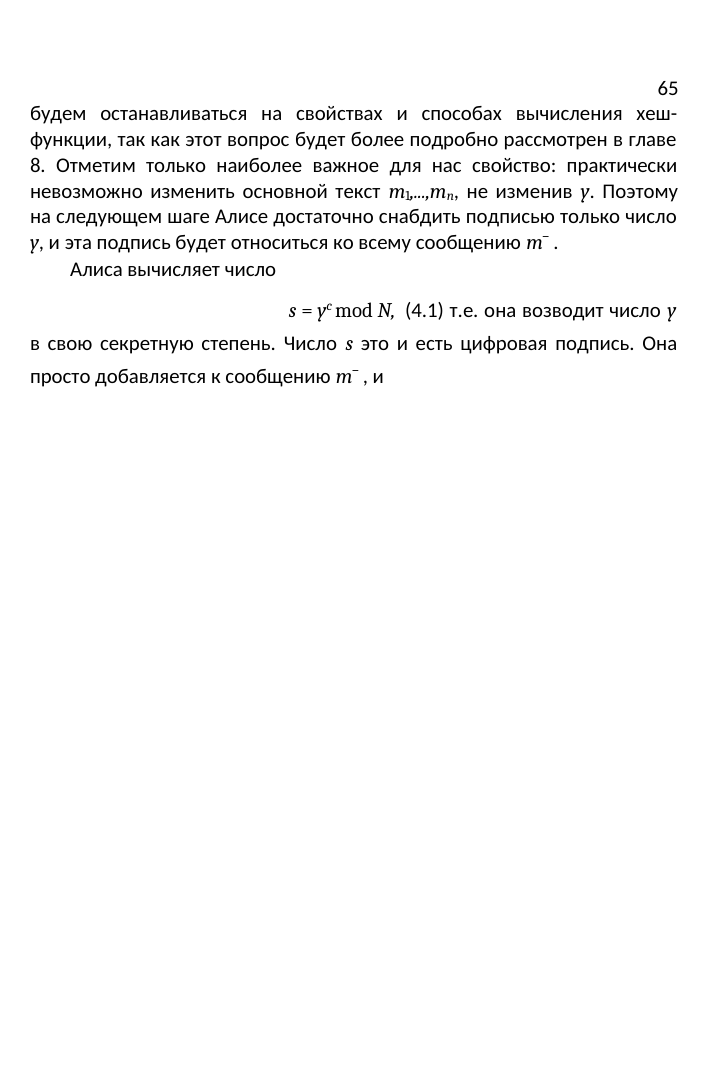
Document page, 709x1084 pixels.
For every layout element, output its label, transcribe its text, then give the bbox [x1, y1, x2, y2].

text s = yc mod N, (4.1) т.е. она возводит число y в свою секретную степень. Число s это и есть цифровая подпись. Она просто добавляется к сообщению m¯ , и [30, 297, 678, 388]
text Алиса вычисляет число [70, 256, 678, 281]
text будем останавливаться на свойствах и способах вычисления хеш-функции, так как этот вопрос будет более подробно рассмотрен в главе 8. Отметим только наиболее важное для нас свойство: практически невозможно изменить основной текст m1,...,mn, не изменив y. Поэтому на следующем шаге Алисе достаточно снабдить подписью только число y, и эта подпись будет относиться ко всему сообщению m¯ . [30, 100, 678, 255]
